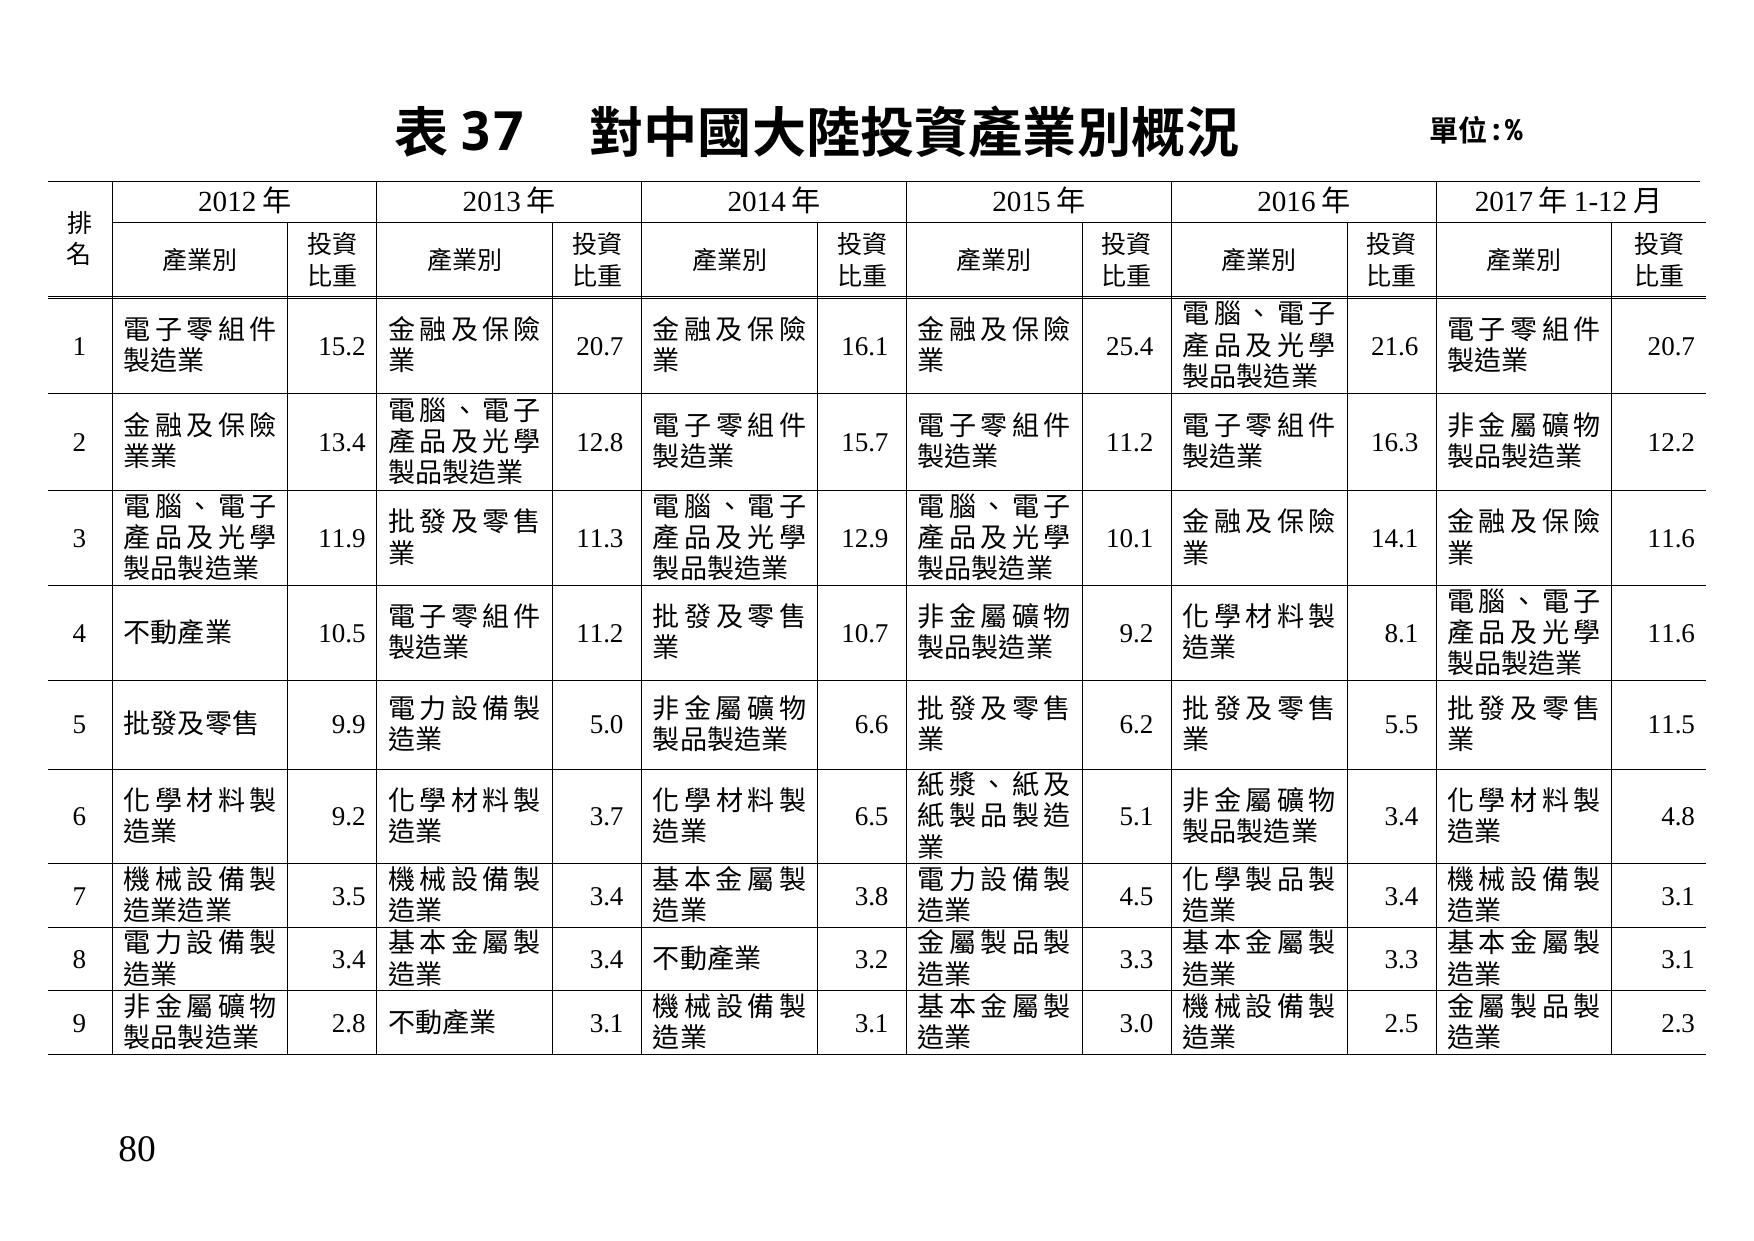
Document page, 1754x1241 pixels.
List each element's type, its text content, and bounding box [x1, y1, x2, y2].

table_cell 電子零組件製造業 [1437, 299, 1611, 392]
table_cell 電子零組件製造業 [377, 586, 552, 680]
table_cell 基本金屬製造業 [377, 928, 552, 990]
table_cell 3.4 [1348, 864, 1436, 927]
table_cell 化學材料製造業 [1437, 770, 1611, 863]
table_cell 8.1 [1348, 586, 1436, 680]
table_cell 基本金屬製造業 [1172, 928, 1347, 990]
table_cell 12.9 [818, 491, 906, 585]
table_cell 化學材料製造業 [377, 770, 552, 863]
table_cell 3.4 [288, 928, 376, 990]
table_cell 5 [48, 681, 112, 768]
table_cell 2.5 [1348, 991, 1436, 1054]
table_cell 5.5 [1348, 681, 1436, 768]
table_cell 9 [48, 991, 112, 1054]
table_cell 4.8 [1612, 770, 1706, 863]
table_cell 12.8 [553, 394, 641, 490]
table_cell 非金屬礦物製品製造業 [907, 586, 1082, 680]
table_cell 3.8 [818, 864, 906, 927]
table_cell 15.7 [818, 394, 906, 490]
table_cell 投資比重 [818, 223, 906, 296]
table_cell 產業別 [907, 223, 1082, 296]
table_cell 21.6 [1348, 299, 1436, 392]
table_header 2012年 [113, 182, 376, 222]
table_cell 電子零組件製造業 [642, 394, 817, 490]
table_cell 3.2 [818, 928, 906, 990]
table_cell 25.4 [1083, 299, 1171, 392]
table_cell 11.5 [1612, 681, 1706, 768]
table_cell 金融及保險業 [1437, 491, 1611, 585]
table_cell 機械設備製造業 [642, 991, 817, 1054]
table_cell 2 [48, 394, 112, 490]
table_cell 9.2 [288, 770, 376, 863]
table_cell 14.1 [1348, 491, 1436, 585]
table_cell 非金屬礦物製品製造業 [1172, 770, 1347, 863]
table_cell 3.3 [1348, 928, 1436, 990]
table_cell 非金屬礦物製品製造業 [642, 681, 817, 768]
table_cell 投資比重 [1348, 223, 1436, 296]
table_header 2016年 [1172, 182, 1436, 222]
table_cell 11.3 [553, 491, 641, 585]
table_cell 基本金屬製造業 [642, 864, 817, 927]
table_cell 2.8 [288, 991, 376, 1054]
table_cell 12.2 [1612, 394, 1706, 490]
table_cell 投資比重 [1083, 223, 1171, 296]
table_cell 10.7 [818, 586, 906, 680]
table_header 2013年 [377, 182, 641, 222]
table_cell 基本金屬製造業 [907, 991, 1082, 1054]
table_cell 3.1 [1612, 864, 1706, 927]
table_cell 紙漿、紙及紙製品製造業 [907, 770, 1082, 863]
table_cell 非金屬礦物製品製造業 [1437, 394, 1611, 490]
table_cell 產業別 [1172, 223, 1347, 296]
table_cell 6 [48, 770, 112, 863]
table_cell 電腦、電子產品及光學製品製造業 [642, 491, 817, 585]
table_cell 4.5 [1083, 864, 1171, 927]
table_cell 13.4 [288, 394, 376, 490]
table_cell 20.7 [553, 299, 641, 392]
table_cell 10.1 [1083, 491, 1171, 585]
table_cell 5.1 [1083, 770, 1171, 863]
table_cell 投資比重 [288, 223, 376, 296]
table_cell 16.3 [1348, 394, 1436, 490]
table_cell 7 [48, 864, 112, 927]
table_cell 11.9 [288, 491, 376, 585]
table_cell 金融及保險業 [642, 299, 817, 392]
table_cell 3.1 [553, 991, 641, 1054]
table_cell 16.1 [818, 299, 906, 392]
table_cell 3 [48, 491, 112, 585]
table_cell 電子零組件製造業 [113, 299, 287, 392]
table_cell 1 [48, 299, 112, 392]
table_cell 3.4 [553, 864, 641, 927]
table_cell 機械設備製造業 [1437, 864, 1611, 927]
table_header 2015年 [907, 182, 1171, 222]
table_cell 化學材料製造業 [113, 770, 287, 863]
table_cell 化學材料製造業 [642, 770, 817, 863]
table_cell 9.9 [288, 681, 376, 768]
table_cell 3.5 [288, 864, 376, 927]
table_cell 10.5 [288, 586, 376, 680]
table_cell 產業別 [642, 223, 817, 296]
table_cell 3.1 [1612, 928, 1706, 990]
table_cell 11.2 [553, 586, 641, 680]
table_header 2017年1-12月 [1437, 182, 1700, 222]
table_cell 電腦、電子產品及光學製品製造業 [377, 394, 552, 490]
table_cell 5.0 [553, 681, 641, 768]
table_cell 9.2 [1083, 586, 1171, 680]
table_cell 非金屬礦物製品製造業 [113, 991, 287, 1054]
table_cell 3.3 [1083, 928, 1171, 990]
table_cell 金融及保險業 [377, 299, 552, 392]
table_cell 產業別 [1437, 223, 1611, 296]
table_cell 產業別 [113, 223, 287, 296]
table_cell 基本金屬製造業 [1437, 928, 1611, 990]
table_cell 15.2 [288, 299, 376, 392]
table_cell 產業別 [377, 223, 552, 296]
table_cell 金融及保險業 [907, 299, 1082, 392]
table_cell 金屬製品製造業 [1437, 991, 1611, 1054]
table_cell 批發及零售 [113, 681, 287, 768]
table_cell 不動產業 [642, 928, 817, 990]
table_cell 11.2 [1083, 394, 1171, 490]
table_cell 電力設備製造業 [907, 864, 1082, 927]
table_header [1700, 181, 1706, 222]
table_cell 不動產業 [113, 586, 287, 680]
table_cell 電腦、電子產品及光學製品製造業 [113, 491, 287, 585]
table_header 排名 [48, 182, 112, 296]
table_cell 3.4 [1348, 770, 1436, 863]
table_cell 電子零組件製造業 [1172, 394, 1347, 490]
table_header 2014年 [642, 182, 906, 222]
table_cell 機械設備製造業 [377, 864, 552, 927]
table_cell 投資比重 [1612, 223, 1706, 296]
table_cell 20.7 [1612, 299, 1706, 392]
table_cell 電子零組件製造業 [907, 394, 1082, 490]
table_cell 批發及零售業 [642, 586, 817, 680]
table_cell 金融及保險業 [1172, 491, 1347, 585]
table_cell 電腦、電子產品及光學製品製造業 [1437, 586, 1611, 680]
table_cell 批發及零售業 [1437, 681, 1611, 768]
table_cell 化學製品製造業 [1172, 864, 1347, 927]
table_cell 6.2 [1083, 681, 1171, 768]
table_cell 11.6 [1612, 491, 1706, 585]
subtitle 表37 對中國大陸投資產業別概況 單位:% [118, 56, 1636, 181]
table_cell 8 [48, 928, 112, 990]
table_cell 機械設備製造業 [1172, 991, 1347, 1054]
table_cell 3.0 [1083, 991, 1171, 1054]
table_cell 批發及零售業 [377, 491, 552, 585]
table_cell 不動產業 [377, 991, 552, 1054]
table_cell 金融及保險業業 [113, 394, 287, 490]
table_cell 金屬製品製造業 [907, 928, 1082, 990]
table_cell 4 [48, 586, 112, 680]
table_cell 6.6 [818, 681, 906, 768]
table_cell 電腦、電子產品及光學製品製造業 [1172, 299, 1347, 392]
table_cell 投資比重 [553, 223, 641, 296]
table_cell 電力設備製造業 [113, 928, 287, 990]
table_cell 批發及零售業 [907, 681, 1082, 768]
table_cell 11.6 [1612, 586, 1706, 680]
table_cell 電力設備製造業 [377, 681, 552, 768]
table_cell 3.7 [553, 770, 641, 863]
table_cell 批發及零售業 [1172, 681, 1347, 768]
table_cell 電腦、電子產品及光學製品製造業 [907, 491, 1082, 585]
table_cell 2.3 [1612, 991, 1706, 1054]
table_cell 6.5 [818, 770, 906, 863]
table_cell 機械設備製造業造業 [113, 864, 287, 927]
table_cell 3.1 [818, 991, 906, 1054]
table_cell 化學材料製造業 [1172, 586, 1347, 680]
table_cell 3.4 [553, 928, 641, 990]
